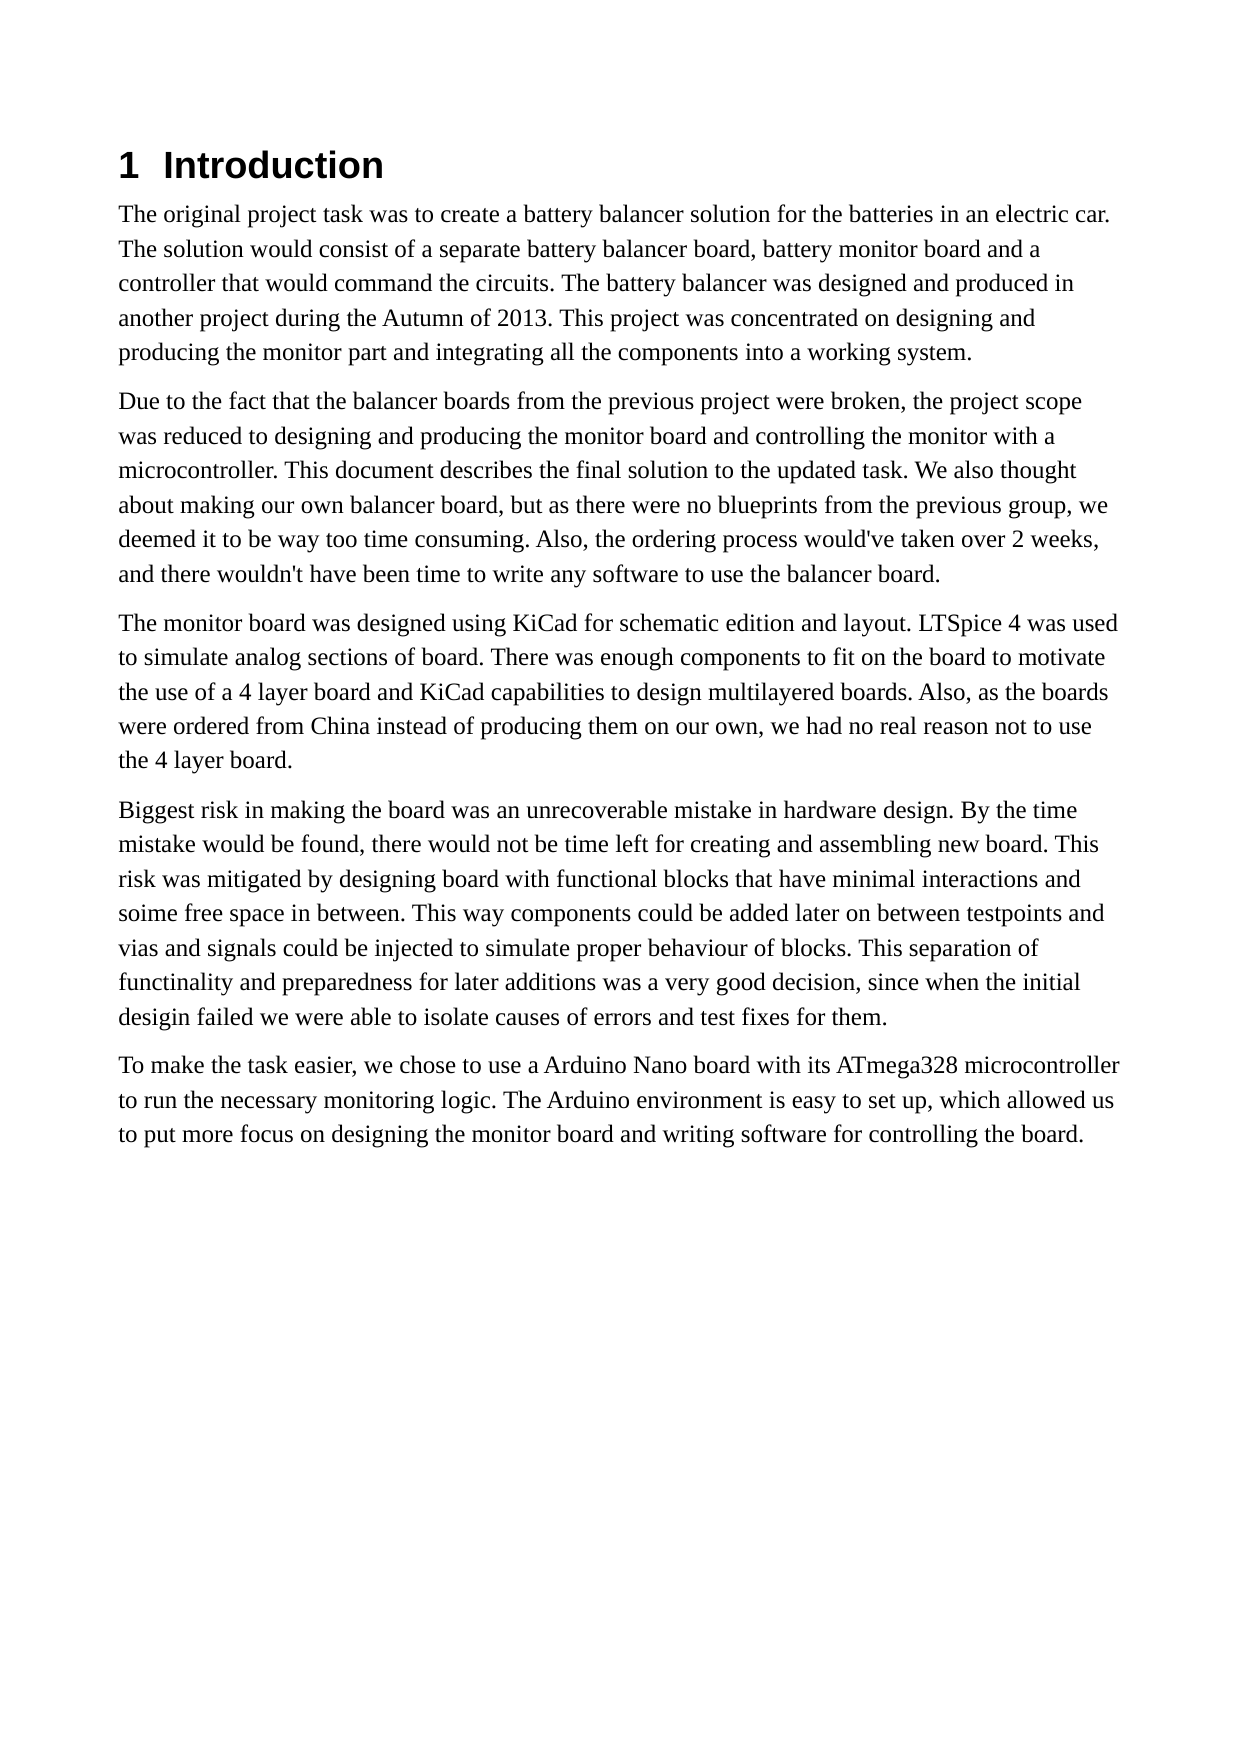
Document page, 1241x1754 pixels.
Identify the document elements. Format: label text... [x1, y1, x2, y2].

subtitle 1 Introduction [118, 143, 1122, 187]
text The original project task was to create a battery balancer solution for the batteries in an electric car. The solution would consist of a separate battery balancer board, battery monitor board and a controller that would command the circuits. The battery balancer was designed and produced in another project during the Autumn of 2013. This project was concentrated on designing and producing the monitor part and integrating all the components into a working system. [118, 199, 1122, 366]
text The monitor board was designed using KiCad for schematic edition and layout. LTSpice 4 was used to simulate analog sections of board. There was enough components to fit on the board to motivate the use of a 4 layer board and KiCad capabilities to design multilayered boards. Also, as the boards were ordered from China instead of producing them on our own, we had no real reason not to use the 4 layer board. [118, 608, 1122, 774]
text To make the task easier, we chose to use a Arduino Nano board with its ATmega328 microcontroller to run the necessary monitoring logic. The Arduino environment is easy to set up, which allowed us to put more focus on designing the monitor board and writing software for controlling the board. [118, 1051, 1122, 1148]
text Biggest risk in making the board was an unrecoverable mistake in hardware design. By the time mistake would be found, there would not be time left for creating and assembling new board. This risk was mitigated by designing board with functional blocks that have minimal interactions and soime free space in between. This way components could be added later on between testpoints and vias and signals could be injected to simulate proper behaviour of blocks. This separation of functinality and preparedness for later additions was a very good decision, since when the initial desigin failed we were able to isolate causes of errors and test fixes for them. [118, 795, 1122, 1030]
text Due to the fact that the balancer boards from the previous project were broken, the project scope was reduced to designing and producing the monitor board and controlling the monitor with a microcontroller. This document describes the final solution to the updated task. We also thought about making our own balancer board, but as there were no blueprints from the previous group, we deemed it to be way too time consuming. Also, the ordering process would've taken over 2 weeks, and there wouldn't have been time to write any software to use the balancer board. [118, 386, 1122, 587]
